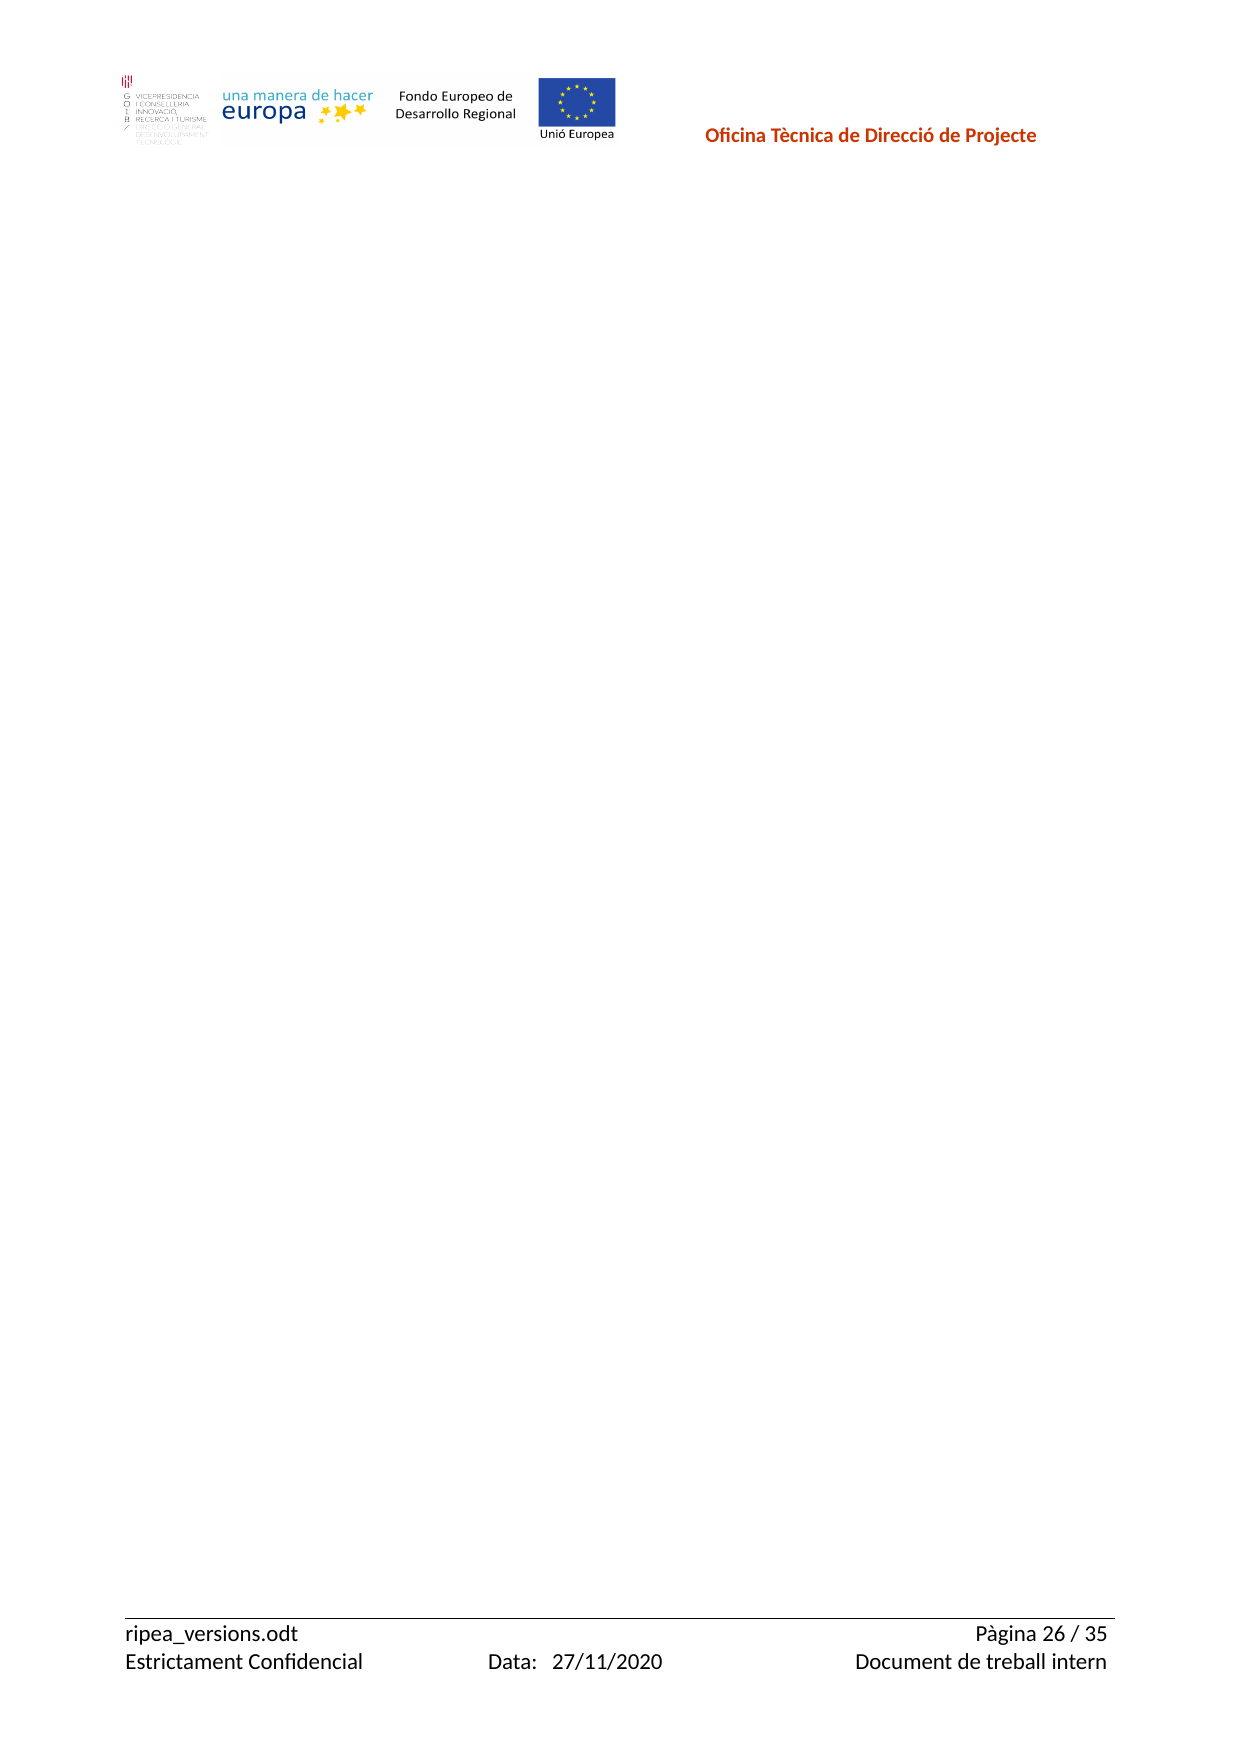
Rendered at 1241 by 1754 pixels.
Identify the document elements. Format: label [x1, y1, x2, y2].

picture [219, 73, 621, 147]
picture [118, 73, 213, 147]
